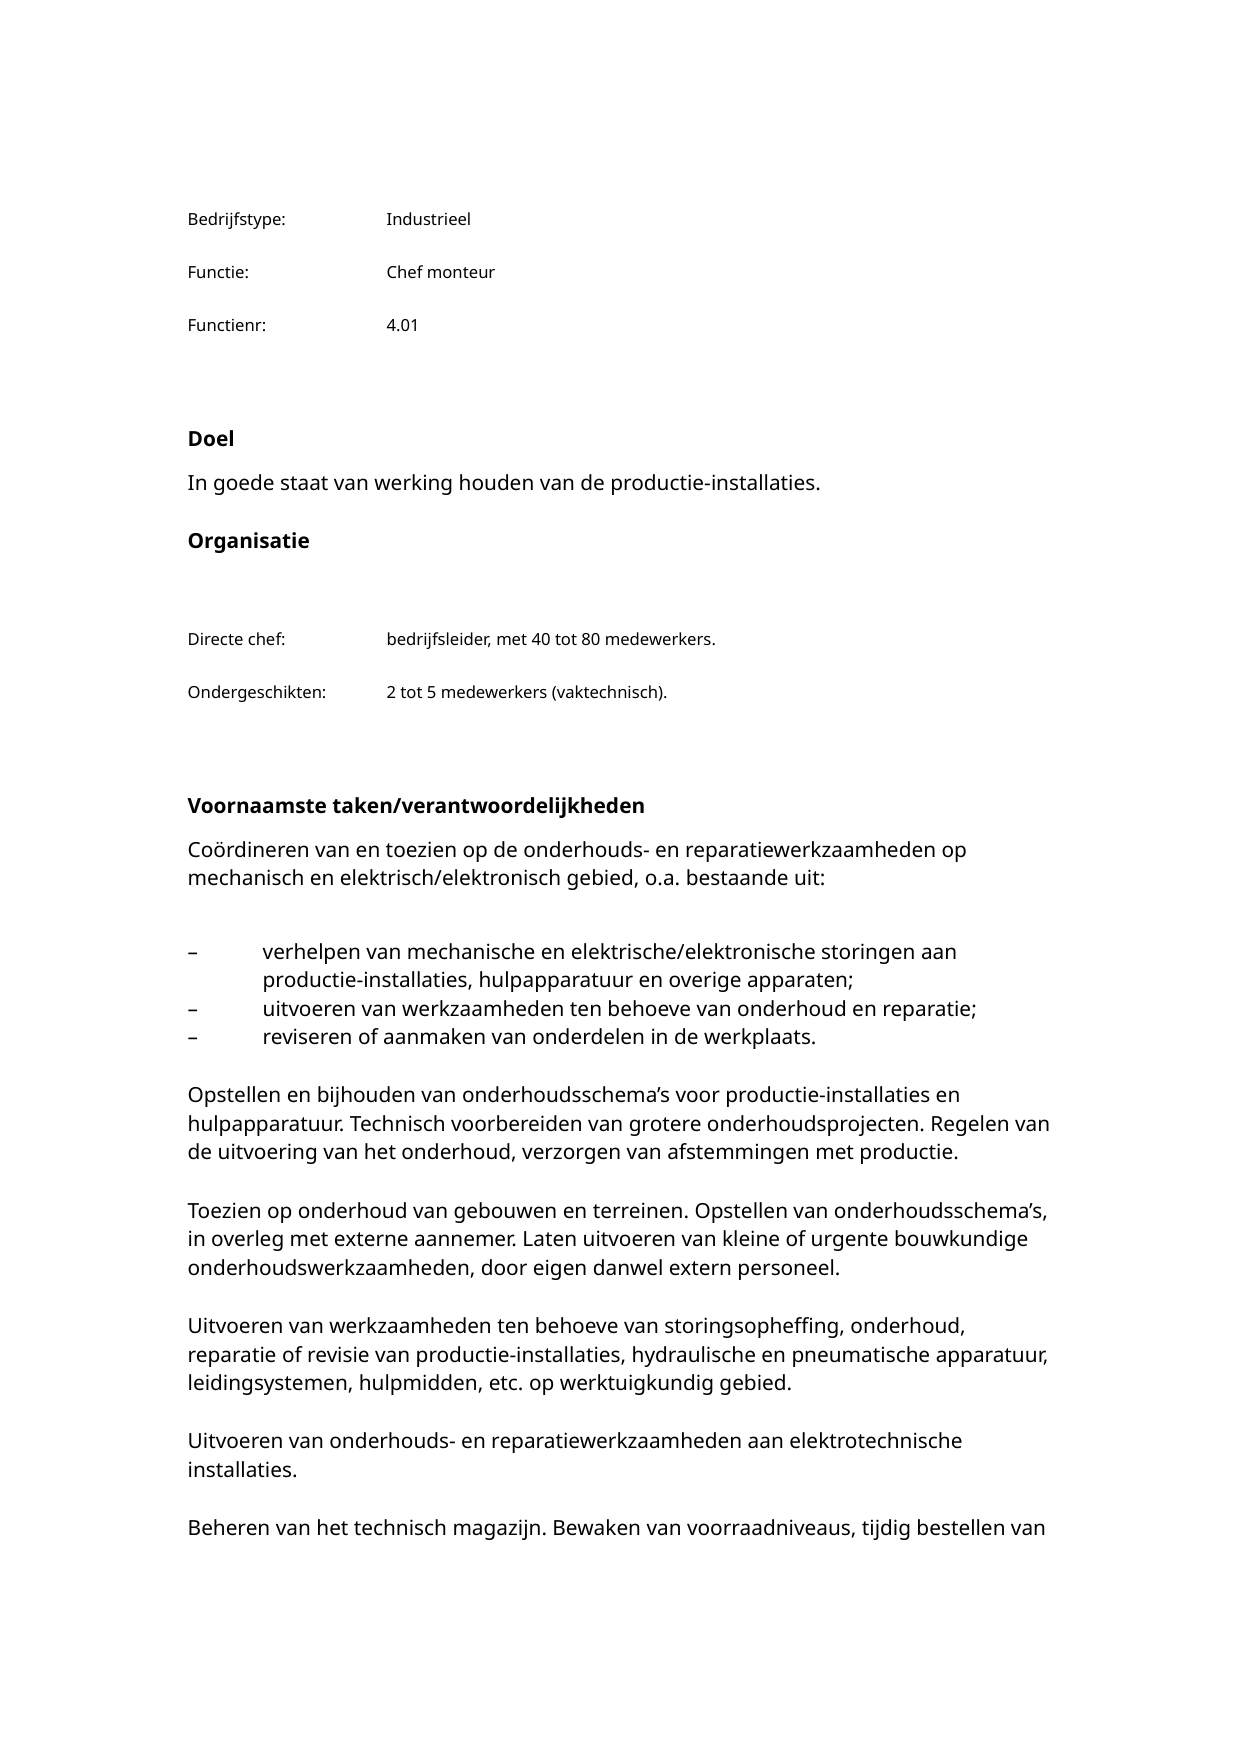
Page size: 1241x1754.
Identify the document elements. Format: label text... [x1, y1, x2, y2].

table_header Bedrijfstype: [188, 208, 386, 261]
table_cell Functienr: [188, 313, 386, 366]
list reviseren of aanmaken van onderdelen in de werkplaats. [187, 1022, 1053, 1051]
text Doel [187, 424, 1053, 453]
table_cell Functie: [188, 261, 386, 313]
text In goede staat van werking houden van de productie-installaties. [187, 468, 1053, 496]
text Uitvoeren van onderhouds- en reparatiewerkzaamheden aan elektrotechnische installaties. [187, 1427, 1053, 1483]
text Opstellen en bijhouden van onderhoudsschema’s voor productie-installaties en hulpapparatuur. Technisch voorbereiden van grotere onderhoudsprojecten. Regelen van de uitvoering van het onderhoud, verzorgen van afstemmingen met productie. [187, 1081, 1053, 1166]
table_header Directe chef: [188, 628, 386, 680]
list verhelpen van mechanische en elektrische/elektronische storingen aan productie-installaties, hulpapparatuur en overige apparaten; [187, 937, 1053, 994]
table_header Industrieel [386, 208, 1053, 261]
list uitvoeren van werkzaamheden ten behoeve van onderhoud en reparatie; [187, 994, 1053, 1022]
text Organisatie [187, 526, 1053, 555]
table_cell Chef monteur [386, 261, 1053, 313]
text Beheren van het technisch magazijn. Bewaken van voorraadniveaus, tijdig bestellen van [187, 1513, 1053, 1542]
table_cell Ondergeschikten: [188, 680, 386, 733]
table_cell 2 tot 5 medewerkers (vaktechnisch). [386, 680, 1053, 733]
text Voornaamste taken/verantwoordelijkheden [187, 792, 1053, 820]
table_cell 4.01 [386, 313, 1053, 366]
text Coördineren van en toezien op de onderhouds- en reparatiewerkzaamheden op mechanisch en elektrisch/elektronisch gebied, o.a. bestaande uit: [187, 835, 1053, 892]
text Uitvoeren van werkzaamheden ten behoeve van storingsopheffing, onderhoud, reparatie of revisie van productie-installaties, hydraulische en pneumatische apparatuur, leidingsystemen, hulpmidden, etc. op werktuigkundig gebied. [187, 1311, 1053, 1397]
text Toezien op onderhoud van gebouwen en terreinen. Opstellen van onderhoudsschema’s, in overleg met externe aannemer. Laten uitvoeren van kleine of urgente bouwkundige onderhoudswerkzaamheden, door eigen danwel extern personeel. [187, 1196, 1053, 1281]
table_header bedrijfsleider, met 40 tot 80 medewerkers. [386, 628, 1053, 680]
